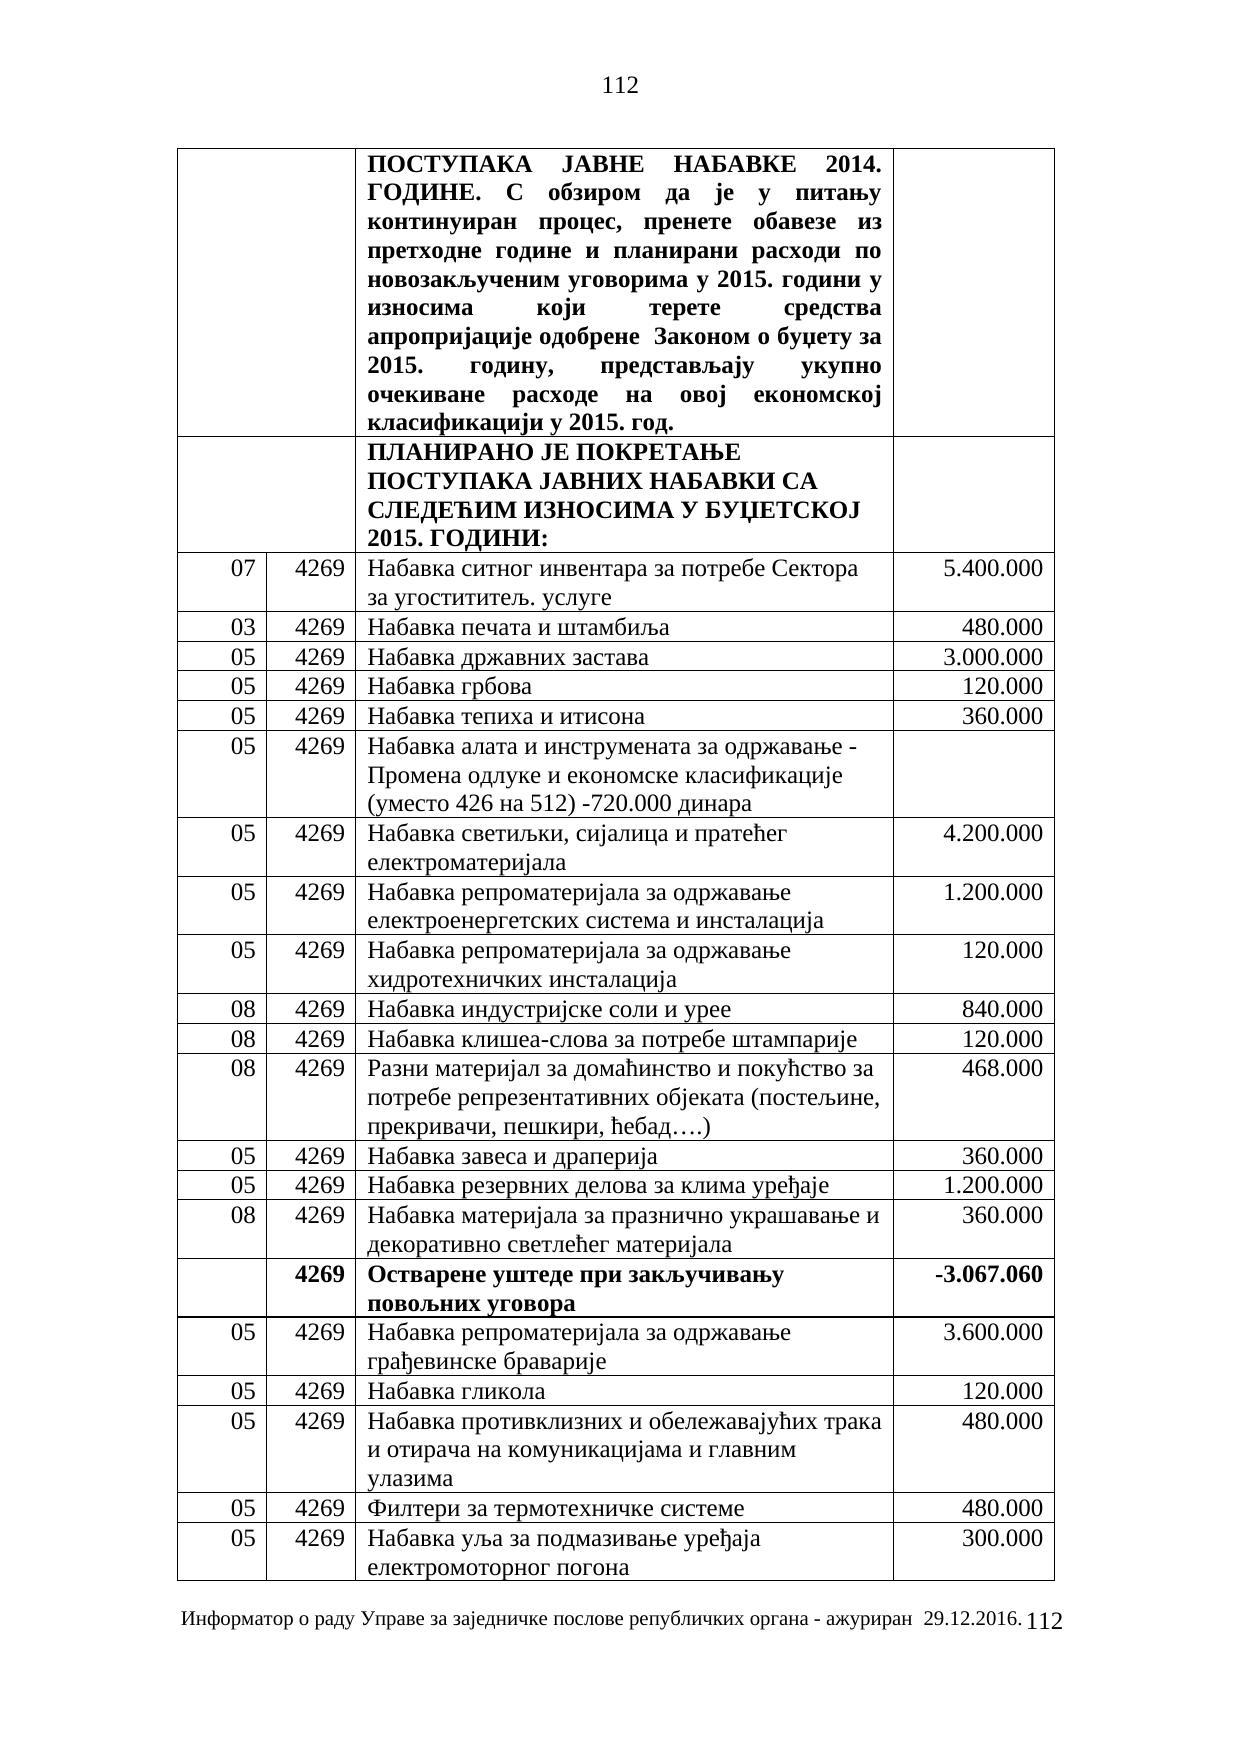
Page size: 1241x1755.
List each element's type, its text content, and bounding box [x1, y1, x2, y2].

table_cell 4269 [267, 1054, 355, 1140]
table_cell Разни материјал за домаћинство и покућство за потребе репрезентативних објеката (постељине, прекривачи, пешкири, ћебад….) [356, 1054, 893, 1140]
table_cell -3.067.060 [894, 1259, 1054, 1316]
table_cell 05 [178, 1406, 266, 1492]
table_cell Набавка уља за подмазивање уређаја електромоторног погона [356, 1523, 893, 1580]
table_cell 05 [178, 877, 266, 934]
table_cell Набавка грбова [356, 671, 893, 700]
table_cell 05 [178, 642, 266, 670]
table_cell [894, 437, 1054, 552]
table_cell 4269 [267, 935, 355, 993]
table_cell 360.000 [894, 1200, 1054, 1258]
table_cell 4269 [267, 818, 355, 876]
table_cell 08 [178, 1024, 266, 1052]
table_cell 05 [178, 701, 266, 730]
table_cell 05 [178, 1318, 266, 1375]
table_cell 3.000.000 [894, 642, 1054, 670]
table_cell 1.200.000 [894, 1171, 1054, 1199]
table_cell Набавка репроматеријала за одржавање електроенергетских система и инсталација [356, 877, 893, 934]
table_cell 300.000 [894, 1523, 1054, 1580]
table_cell 4269 [267, 612, 355, 641]
table_cell [894, 731, 1054, 817]
table_cell 360.000 [894, 701, 1054, 730]
table_cell 05 [178, 731, 266, 817]
table_cell 4269 [267, 1406, 355, 1492]
table_cell Набавка државних застава [356, 642, 893, 670]
table_cell Набавка ситног инвентара за потребе Сектора за угостититељ. услуге [356, 553, 893, 611]
table_cell 4269 [267, 877, 355, 934]
table_cell Набавка индустријске соли и урее [356, 994, 893, 1023]
table_cell 05 [178, 1376, 266, 1405]
table_cell 840.000 [894, 994, 1054, 1023]
table_cell Набавка тепиха и итисона [356, 701, 893, 730]
table_cell 05 [178, 1171, 266, 1199]
table_cell ПОСТУПАКА ЈАВНЕ НАБАВКЕ 2014. ГОДИНЕ. С обзиром да је у питању континуиран процес, пренете обавезе из претходне године и планирани расходи по новозакљученим уговорима у 2015. години у износима који терете средства апропријације одобрене Законом о буџету за 2015. годину, представљају укупно очекиване расходе на овој економској класификацији у 2015. год. [356, 149, 893, 436]
table_cell 4269 [267, 731, 355, 817]
table_cell 5.400.000 [894, 553, 1054, 611]
table_cell 4.200.000 [894, 818, 1054, 876]
table_cell 120.000 [894, 1376, 1054, 1405]
table_cell Набавка репроматеријала за одржавање грађевинске браваријe [356, 1318, 893, 1375]
table_cell ПЛАНИРАНО ЈЕ ПОКРЕТАЊЕ ПОСТУПАКА ЈАВНИХ НАБАВКИ СА СЛЕДЕЋИМ ИЗНОСИМА У БУЏЕТСКОЈ 2015. ГОДИНИ: [356, 437, 893, 552]
table_cell 3.600.000 [894, 1318, 1054, 1375]
table_cell Набавка печата и штамбиља [356, 612, 893, 641]
table_cell [178, 437, 355, 552]
table_cell 360.000 [894, 1141, 1054, 1169]
table_cell Набавка гликола [356, 1376, 893, 1405]
table_cell 4269 [267, 994, 355, 1023]
table_cell 4269 [267, 1376, 355, 1405]
table_cell 480.000 [894, 1406, 1054, 1492]
table_cell 4269 [267, 1493, 355, 1522]
table_cell 4269 [267, 1318, 355, 1375]
table_cell Набавка материјала за празнично украшавање и декоративно светлећег материјала [356, 1200, 893, 1258]
table_cell 05 [178, 1523, 266, 1580]
table_cell Набавка клишеа-слова за потребе штампарије [356, 1024, 893, 1052]
table_cell 480.000 [894, 612, 1054, 641]
table_cell Набавка завеса и драперија [356, 1141, 893, 1169]
table_cell 4269 [267, 671, 355, 700]
table_cell Набавка светиљки, сијалица и пратећег електроматеријала [356, 818, 893, 876]
table_cell 120.000 [894, 1024, 1054, 1052]
table_cell 4269 [267, 1171, 355, 1199]
table_cell Набавка алата и инструмената за одржавање - Промена одлуке и економске класификације (уместо 426 на 512) -720.000 динара [356, 731, 893, 817]
table_cell Остварене уштеде при закључивању повољних уговора [356, 1259, 893, 1316]
table_cell 05 [178, 1493, 266, 1522]
table_cell 480.000 [894, 1493, 1054, 1522]
table_cell 4269 [267, 1024, 355, 1052]
table_cell 05 [178, 671, 266, 700]
table_cell Набавка противклизних и обележавајућих трака и отирача на комуникацијама и главним улазима [356, 1406, 893, 1492]
table_cell 08 [178, 994, 266, 1023]
table_cell 4269 [267, 1200, 355, 1258]
table_cell Филтери за термотехничке системе [356, 1493, 893, 1522]
table_cell 120.000 [894, 671, 1054, 700]
table_cell 08 [178, 1200, 266, 1258]
table_cell 4269 [267, 1141, 355, 1169]
table_cell Набавка резервних делова за клима уређаје [356, 1171, 893, 1199]
table_cell 05 [178, 935, 266, 993]
table_cell 4269 [267, 701, 355, 730]
table_cell 1.200.000 [894, 877, 1054, 934]
table_cell 08 [178, 1054, 266, 1140]
table_cell 4269 [267, 1523, 355, 1580]
table_cell 120.000 [894, 935, 1054, 993]
table_cell 4269 [267, 553, 355, 611]
table_cell 05 [178, 818, 266, 876]
table_cell 4269 [267, 1259, 355, 1316]
table_cell Набавка репроматеријала за одржавање хидротехничких инсталација [356, 935, 893, 993]
table_cell 468.000 [894, 1054, 1054, 1140]
table_cell 05 [178, 1141, 266, 1169]
table_cell [178, 149, 355, 436]
table_cell 03 [178, 612, 266, 641]
table_cell [178, 1259, 266, 1316]
table_cell 4269 [267, 642, 355, 670]
table_cell [894, 149, 1054, 436]
table_cell 07 [178, 553, 266, 611]
